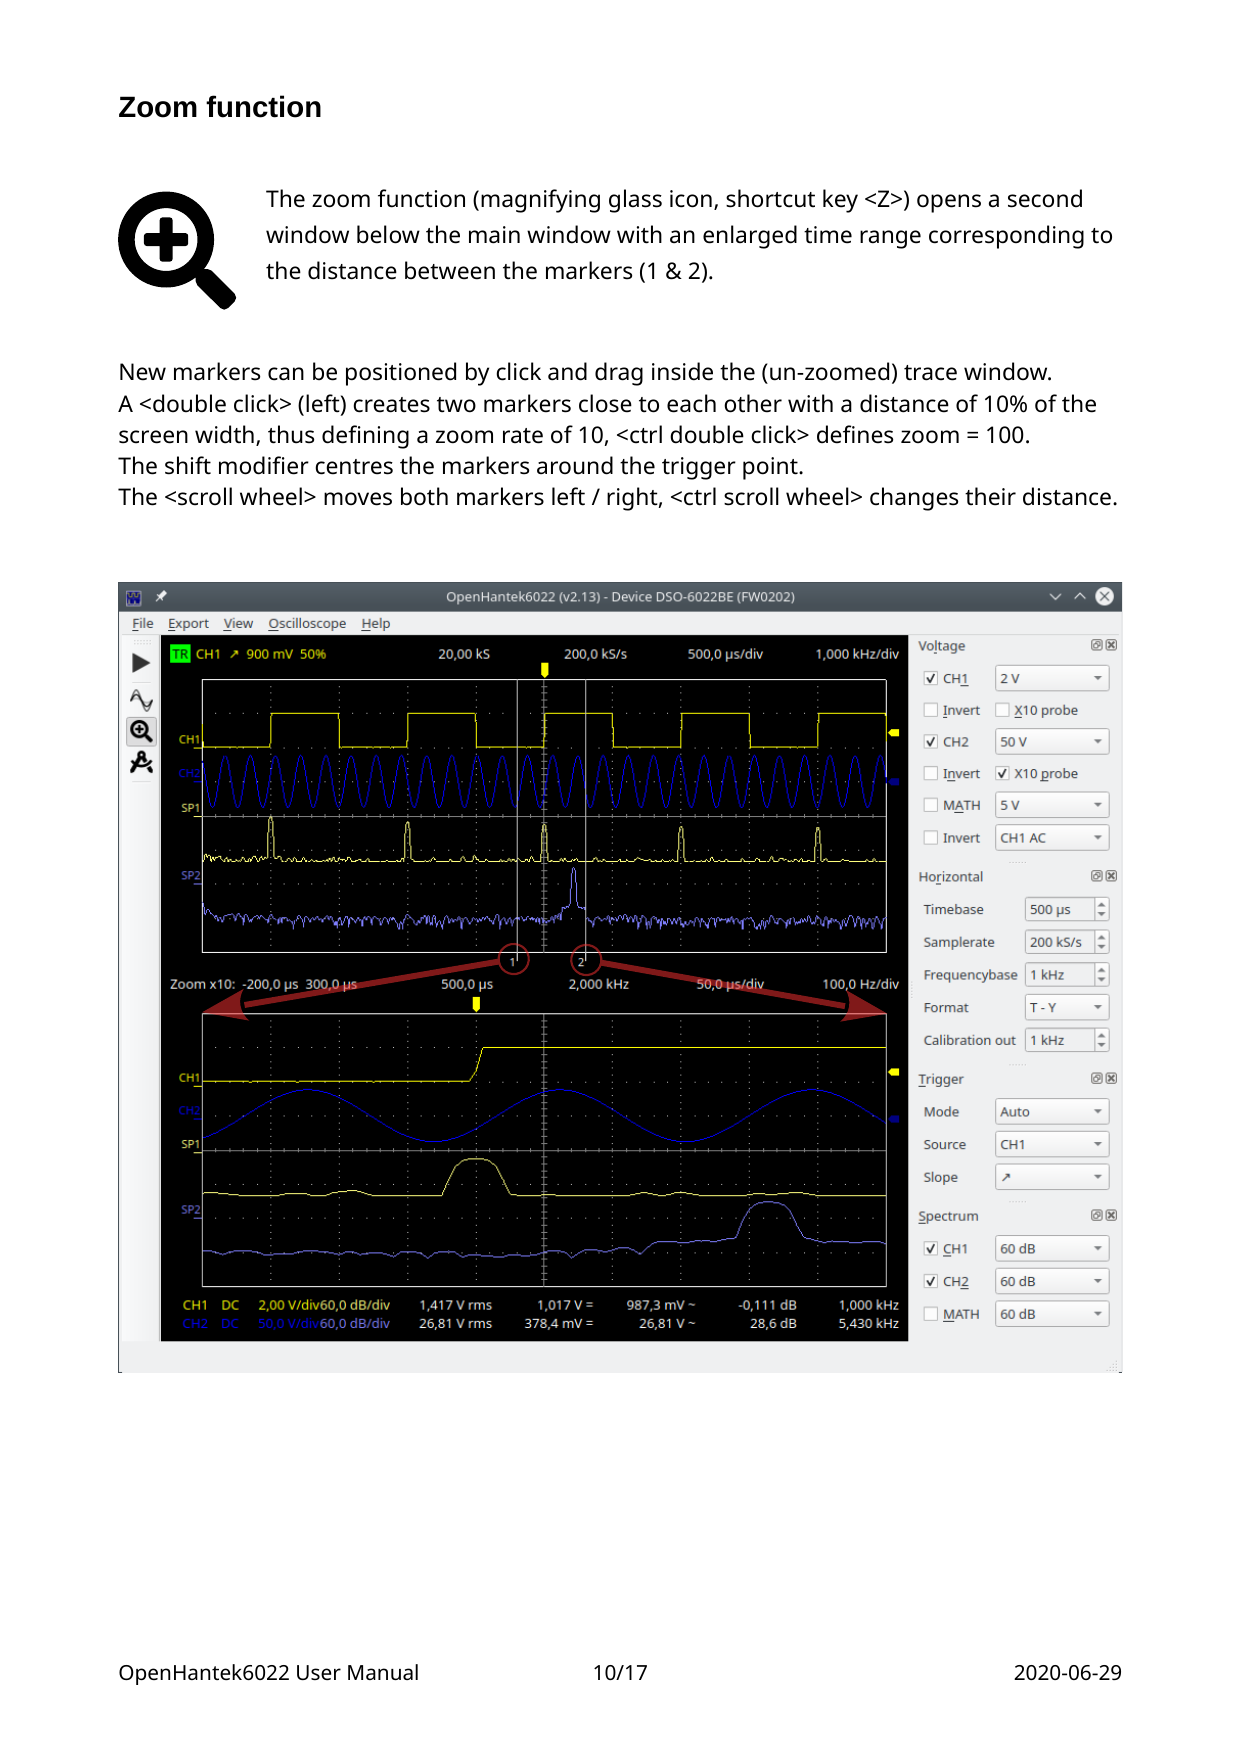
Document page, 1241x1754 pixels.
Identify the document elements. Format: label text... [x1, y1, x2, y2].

picture [118, 582, 1123, 1373]
subtitle Zoom function [118, 89, 1122, 123]
subtitle The <scroll wheel> moves both markers left / right, <ctrl scroll wheel> changes their distance. [118, 481, 1122, 513]
subtitle The shift modifier centres the markers around the trigger point. [118, 450, 1122, 481]
subtitle A <double click> (left) creates two markers close to each other with a distance of 10% of the screen width, thus defining a zoom rate of 10, <ctrl double click> defines zoom = 100. [118, 388, 1122, 450]
subtitle The zoom function (magnifying glass icon, shortcut key <Z>) opens a second window below the main window with an enlarged time range corresponding to the distance between the markers (1 & 2). [118, 183, 1122, 287]
subtitle New markers can be positioned by click and drag inside the (un-zoomed) trace window. [118, 356, 1122, 388]
